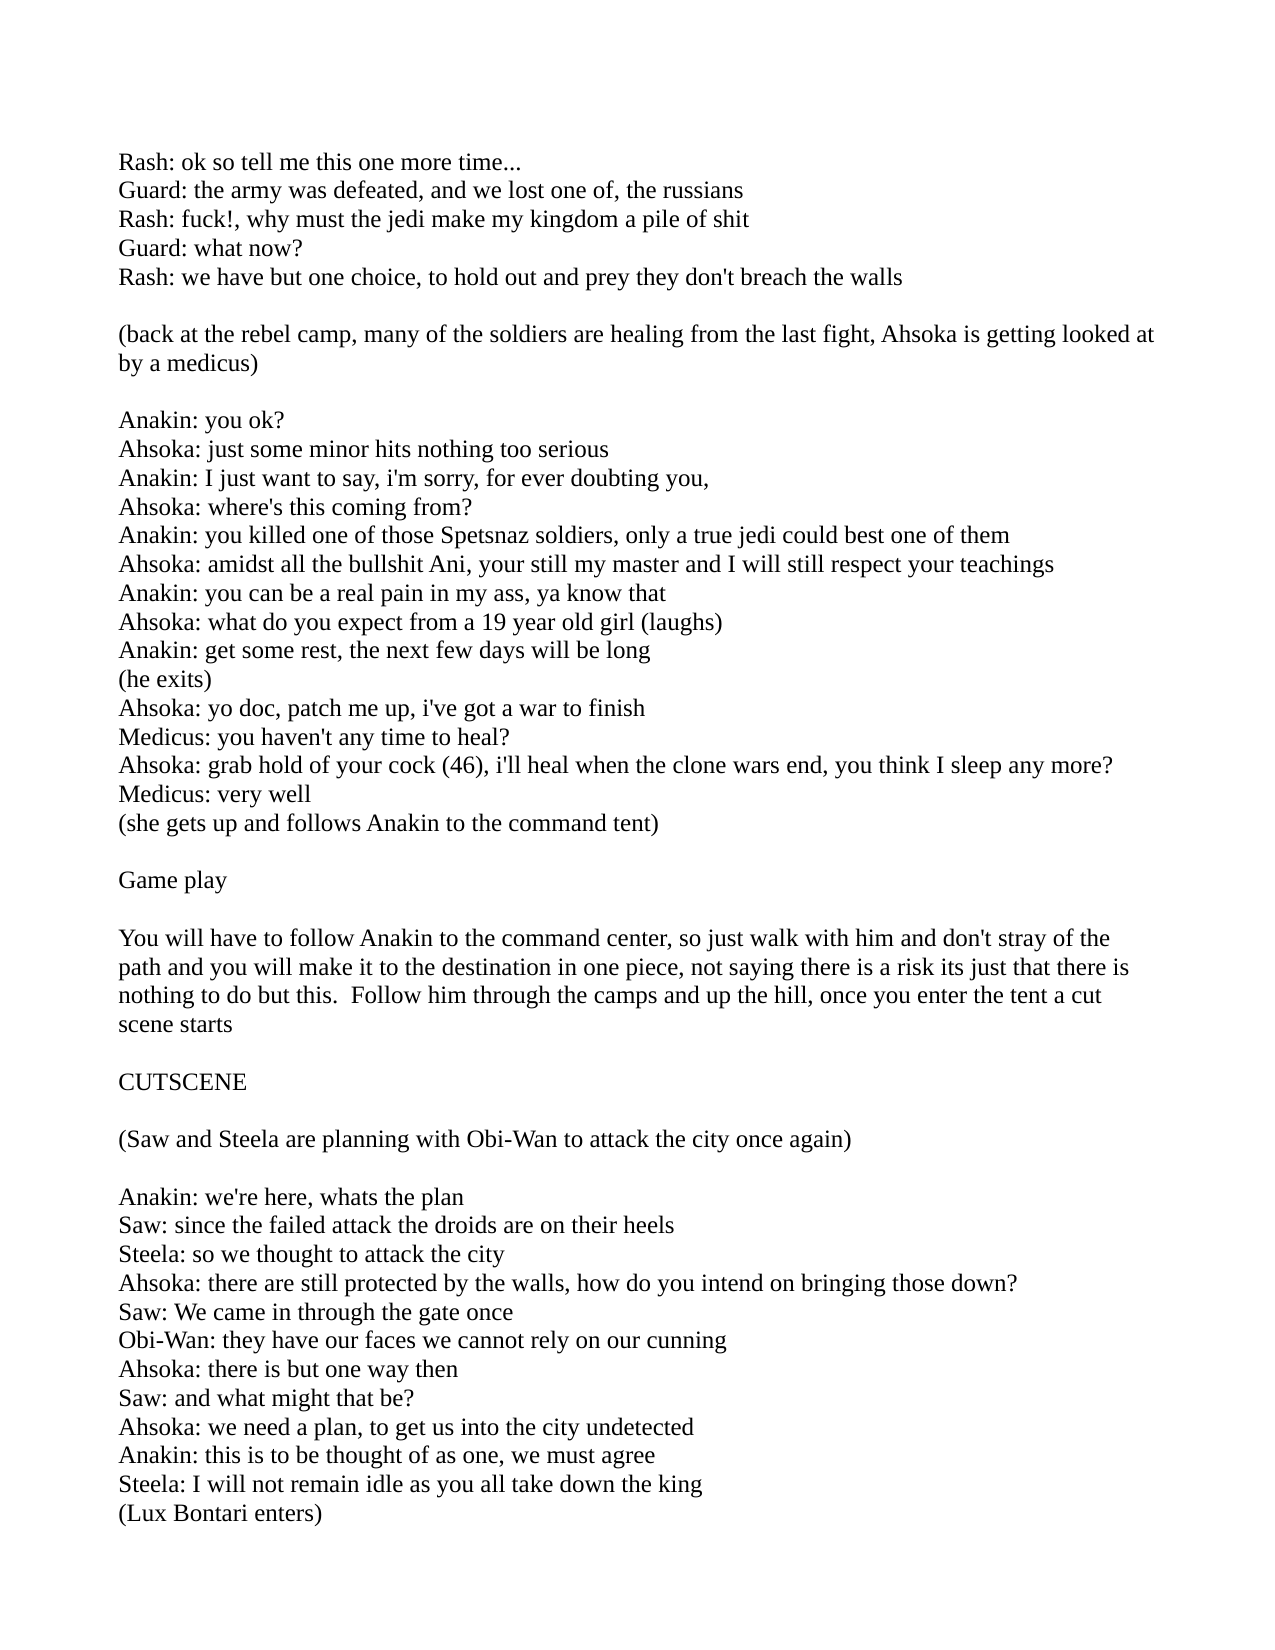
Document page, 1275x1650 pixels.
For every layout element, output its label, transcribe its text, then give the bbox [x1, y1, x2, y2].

text Ahsoka: we need a plan, to get us into the city undetected [118, 1412, 1157, 1441]
text Anakin: you can be a real pain in my ass, ya know that [118, 578, 1157, 607]
text Saw: and what might that be? [118, 1383, 1157, 1412]
text Steela: so we thought to attack the city [118, 1239, 1157, 1268]
text Guard: the army was defeated, and we lost one of, the russians [118, 176, 1157, 204]
text Anakin: I just want to say, i'm sorry, for ever doubting you, [118, 463, 1157, 492]
text Rash: fuck!, why must the jedi make my kingdom a pile of shit [118, 204, 1157, 233]
text You will have to follow Anakin to the command center, so just walk with him and don't stray of the path and you will make it to the destination in one piece, not saying there is a risk its just that there is nothing to do but this. Follow him through the camps and up the hill, once you enter the tent a cut scene starts [118, 923, 1157, 1038]
text Ahsoka: where's this coming from? [118, 492, 1157, 521]
text Anakin: you killed one of those Spetsnaz soldiers, only a true jedi could best one of them [118, 521, 1157, 549]
text Guard: what now? [118, 233, 1157, 262]
text Ahsoka: amidst all the bullshit Ani, your still my master and I will still respect your teachings [118, 549, 1157, 578]
text Saw: since the failed attack the droids are on their heels [118, 1211, 1157, 1239]
text Anakin: get some rest, the next few days will be long [118, 636, 1157, 664]
text (he exits) [118, 664, 1157, 693]
text Ahsoka: just some minor hits nothing too serious [118, 434, 1157, 463]
text (she gets up and follows Anakin to the command tent) [118, 808, 1157, 837]
text Saw: We came in through the gate once [118, 1297, 1157, 1326]
text Game play [118, 866, 1157, 894]
text Anakin: we're here, whats the plan [118, 1182, 1157, 1211]
text Medicus: you haven't any time to heal? [118, 722, 1157, 751]
text Anakin: you ok? [118, 406, 1157, 434]
text Ahsoka: there is but one way then [118, 1354, 1157, 1383]
text (Lux Bontari enters) [118, 1498, 1157, 1527]
text (back at the rebel camp, many of the soldiers are healing from the last fight, Ahsoka is getting looked at by a medicus) [118, 319, 1157, 377]
text Anakin: this is to be thought of as one, we must agree [118, 1441, 1157, 1469]
text CUTSCENE [118, 1067, 1157, 1096]
text (Saw and Steela are planning with Obi-Wan to attack the city once again) [118, 1124, 1157, 1153]
text Rash: ok so tell me this one more time... [118, 147, 1157, 176]
text Steela: I will not remain idle as you all take down the king [118, 1469, 1157, 1498]
text Obi-Wan: they have our faces we cannot rely on our cunning [118, 1326, 1157, 1354]
text Ahsoka: what do you expect from a 19 year old girl (laughs) [118, 607, 1157, 636]
text Ahsoka: there are still protected by the walls, how do you intend on bringing those down? [118, 1268, 1157, 1297]
text Ahsoka: yo doc, patch me up, i've got a war to finish [118, 693, 1157, 722]
text Medicus: very well [118, 779, 1157, 808]
text Ahsoka: grab hold of your cock (46), i'll heal when the clone wars end, you think I sleep any more? [118, 751, 1157, 779]
text Rash: we have but one choice, to hold out and prey they don't breach the walls [118, 262, 1157, 291]
